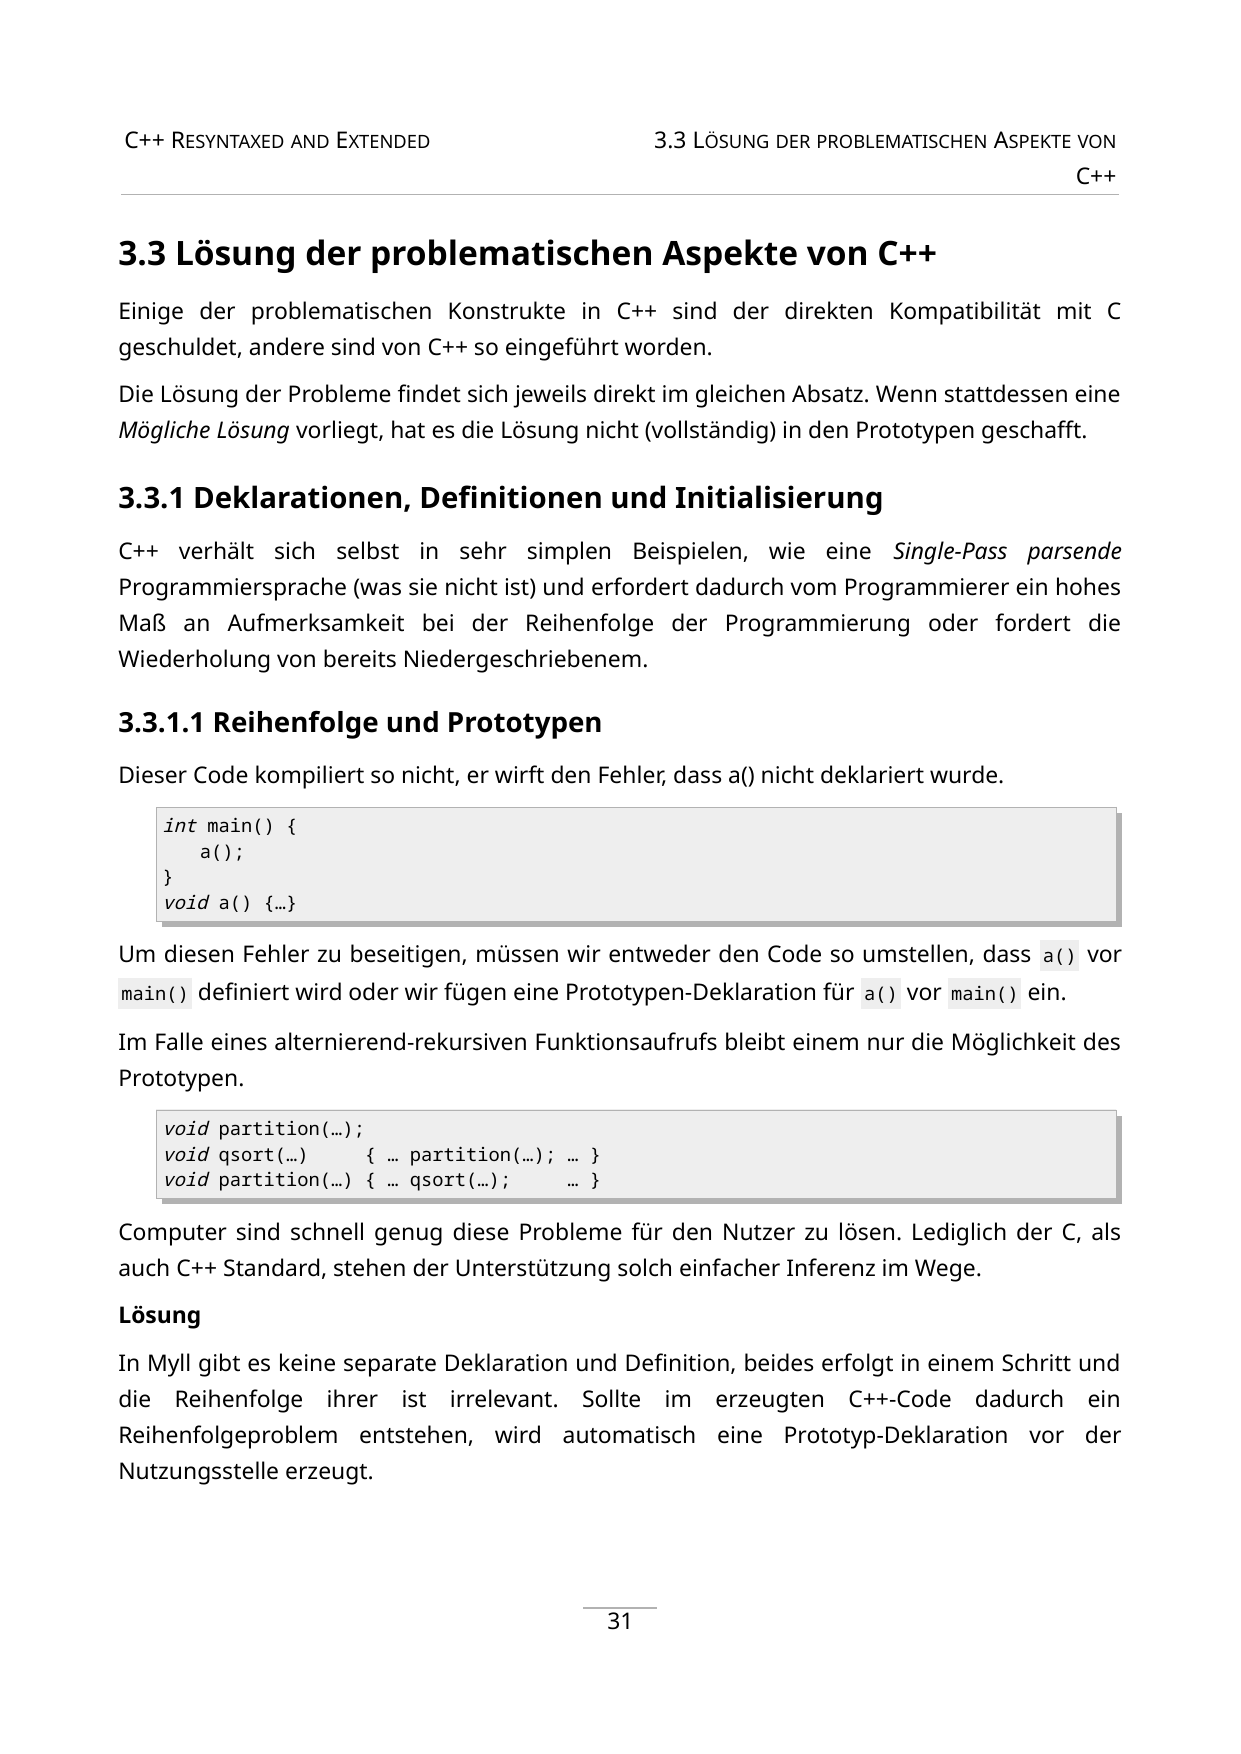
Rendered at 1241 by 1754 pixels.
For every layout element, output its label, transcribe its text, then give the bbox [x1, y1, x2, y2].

subtitle Deklarationen, Definitionen und Initialisierung [118, 477, 1122, 517]
text C++ verhält sich selbst in sehr simplen Beispielen, wie eine Single-Pass parsende Programmiersprache (was sie nicht ist) und erfordert dadurch vom Programmierer ein hohes Maß an Aufmerksamkeit bei der Reihenfolge der Programmierung oder fordert die Wiederholung von bereits Niedergeschriebenem. [118, 535, 1122, 674]
text void partition(…); void qsort(…) { … partition(…); … } void partition(…) { … qsort(…); … } [157, 1111, 1116, 1198]
subtitle Lösung der problematischen Aspekte von C++ [118, 230, 1122, 275]
text int main() { a(); } void a() {…} [157, 808, 1116, 921]
text Um diesen Fehler zu beseitigen, müssen wir entweder den Code so umstellen, dass a() vor main() definiert wird oder wir fügen eine Prototypen-Deklaration für a() vor main() ein. [118, 938, 1122, 1009]
text In Myll gibt es keine separate Deklaration und Definition, beides erfolgt in einem Schritt und die Reihenfolge ihrer ist irrelevant. Sollte im erzeugten C++-Code dadurch ein Reihenfolgeproblem entstehen, wird automatisch eine Prototyp-Deklaration vor der Nutzungsstelle erzeugt. [118, 1347, 1122, 1486]
text Die Lösung der Probleme findet sich jeweils direkt im gleichen Absatz. Wenn stattdessen eine Mögliche Lösung vorliegt, hat es die Lösung nicht (vollständig) in den Prototypen geschafft. [118, 378, 1122, 446]
text Einige der problematischen Konstrukte in C++ sind der direkten Kompatibilität mit C geschuldet, andere sind von C++ so eingeführt worden. [118, 295, 1122, 362]
subtitle Reihenfolge und Prototypen [118, 703, 1122, 741]
text Dieser Code kompiliert so nicht, er wirft den Fehler, dass a() nicht deklariert wurde. [118, 759, 1122, 790]
text Lösung [118, 1299, 1122, 1331]
text Im Falle eines alternierend-rekursiven Funktionsaufrufs bleibt einem nur die Möglichkeit des Prototypen. [118, 1026, 1122, 1093]
text Computer sind schnell genug diese Probleme für den Nutzer zu lösen. Lediglich der C, als auch C+⁠+ Standard, stehen der Unterstützung solch einfacher Inferenz im Wege. [118, 1216, 1122, 1283]
